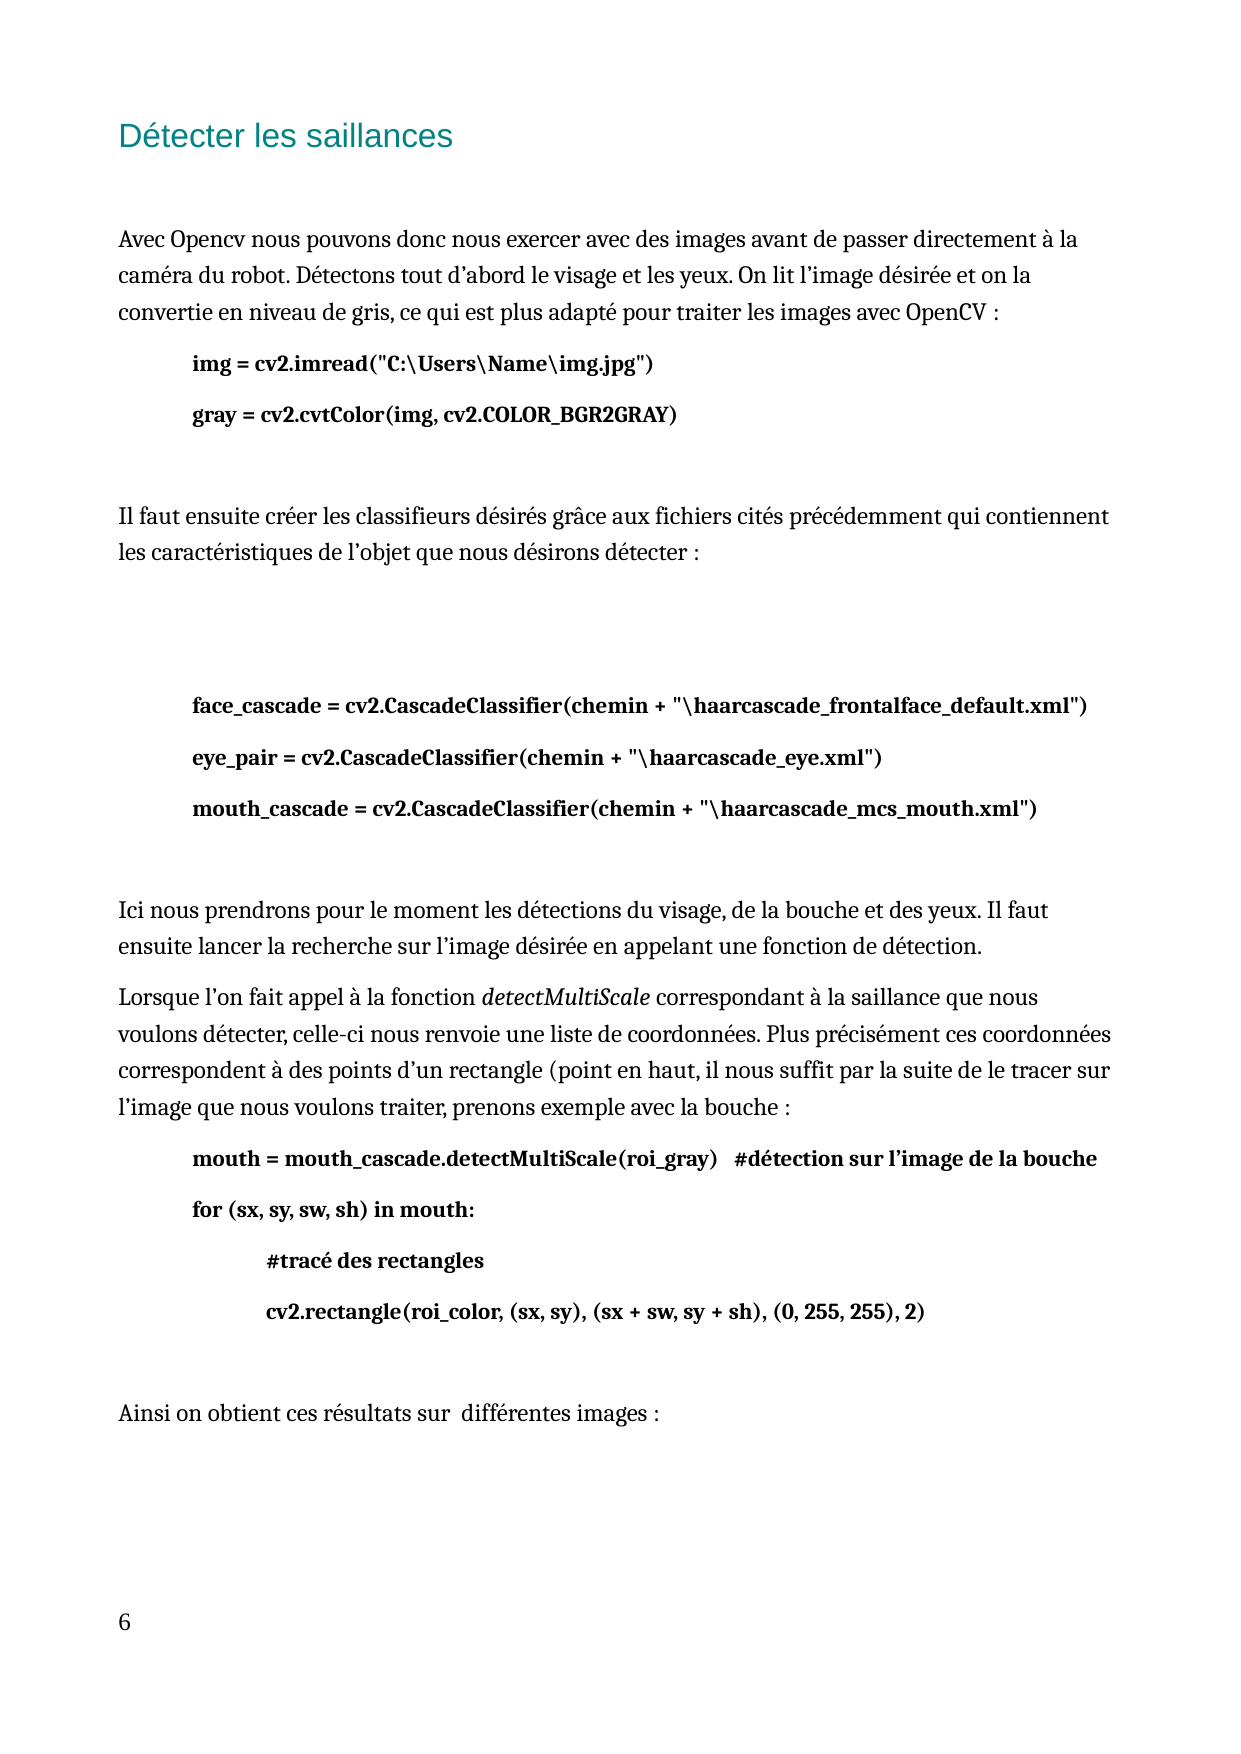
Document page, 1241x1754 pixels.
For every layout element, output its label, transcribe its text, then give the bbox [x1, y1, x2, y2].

text mouth_cascade = cv2.CascadeClassifier(chemin + "\haarcascade_mcs_mouth.xml") [118, 787, 1122, 823]
text face_cascade = cv2.CascadeClassifier(chemin + "\haarcascade_frontalface_default.xml") [118, 685, 1122, 721]
text Lorsque l’on fait appel à la fonction detectMultiScale correspondant à la saillance que nous voulons détecter, celle-ci nous renvoie une liste de coordonnées. Plus précisément ces coordonnées correspondent à des points d’un rectangle (point en haut, il nous suffit par la suite de le tracer sur l’image que nous voulons traiter, prenons exemple avec la bouche : [118, 976, 1122, 1122]
text Il faut ensuite créer les classifieurs désirés grâce aux fichiers cités précédemment qui contiennent les caractéristiques de l’objet que nous désirons détecter : [118, 495, 1122, 568]
text Avec Opencv nous pouvons donc nous exercer avec des images avant de passer directement à la caméra du robot. Détectons tout d’abord le visage et les yeux. On lit l’image désirée et on la convertie en niveau de gris, ce qui est plus adapté pour traiter les images avec OpenCV : [118, 218, 1122, 327]
text img = cv2.imread("C:\Users\Name\img.jpg") [118, 342, 1122, 378]
subtitle Détecter les saillances [118, 118, 1122, 154]
text #tracé des rectangles [118, 1239, 1122, 1275]
text Ici nous prendrons pour le moment les détections du visage, de la bouche et des yeux. Il faut ensuite lancer la recherche sur l’image désirée en appelant une fonction de détection. [118, 889, 1122, 962]
text Ainsi on obtient ces résultats sur différentes images : [118, 1392, 1122, 1428]
text cv2.rectangle(roi_color, (sx, sy), (sx + sw, sy + sh), (0, 255, 255), 2) [118, 1290, 1122, 1326]
text mouth = mouth_cascade.detectMultiScale(roi_gray) #détection sur l’image de la bouche [118, 1137, 1122, 1173]
text gray = cv2.cvtColor(img, cv2.COLOR_BGR2GRAY) [118, 393, 1122, 429]
text eye_pair = cv2.CascadeClassifier(chemin + "\haarcascade_eye.xml") [118, 736, 1122, 772]
text for (sx, sy, sw, sh) in mouth: [118, 1188, 1122, 1224]
